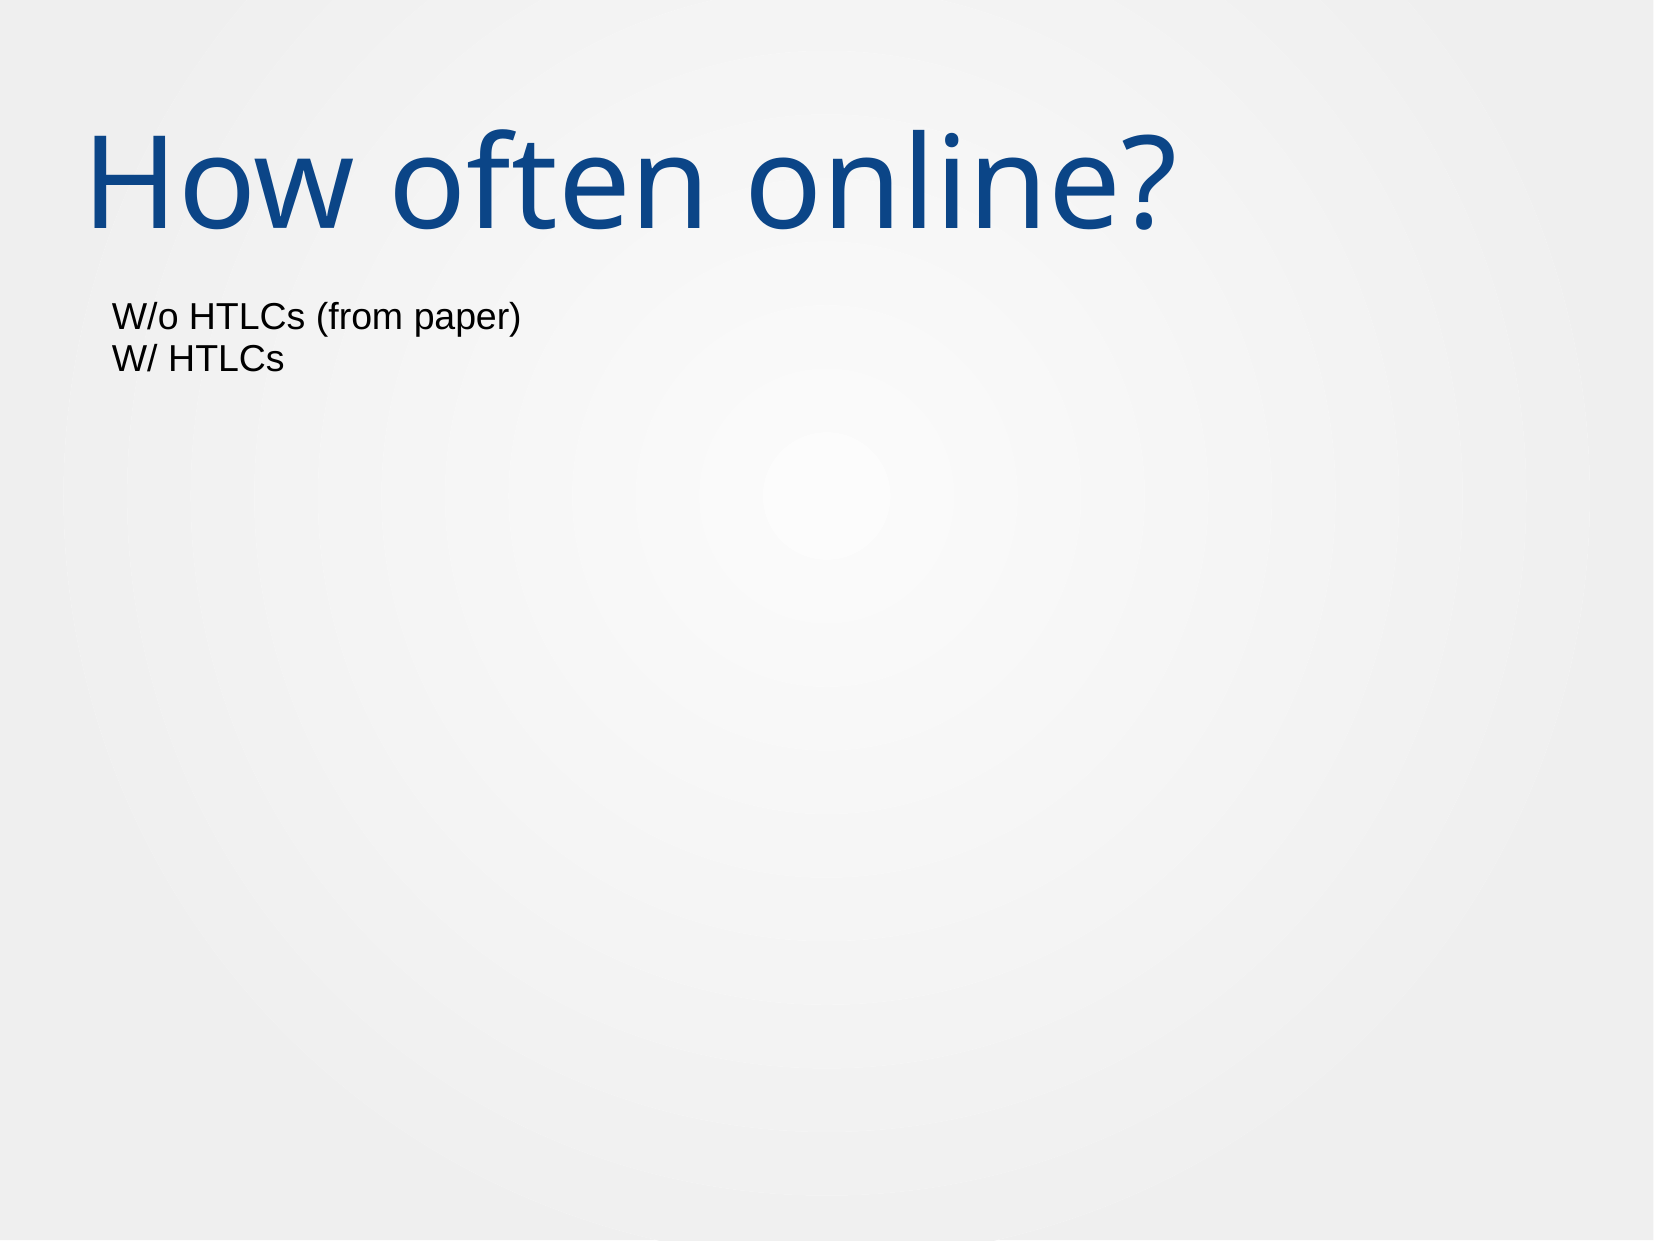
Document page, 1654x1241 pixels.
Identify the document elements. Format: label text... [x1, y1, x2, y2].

title How often online? [82, 9, 1572, 267]
text_box W/o HTLCs (from paper) W/ HTLCs [97, 288, 1550, 388]
